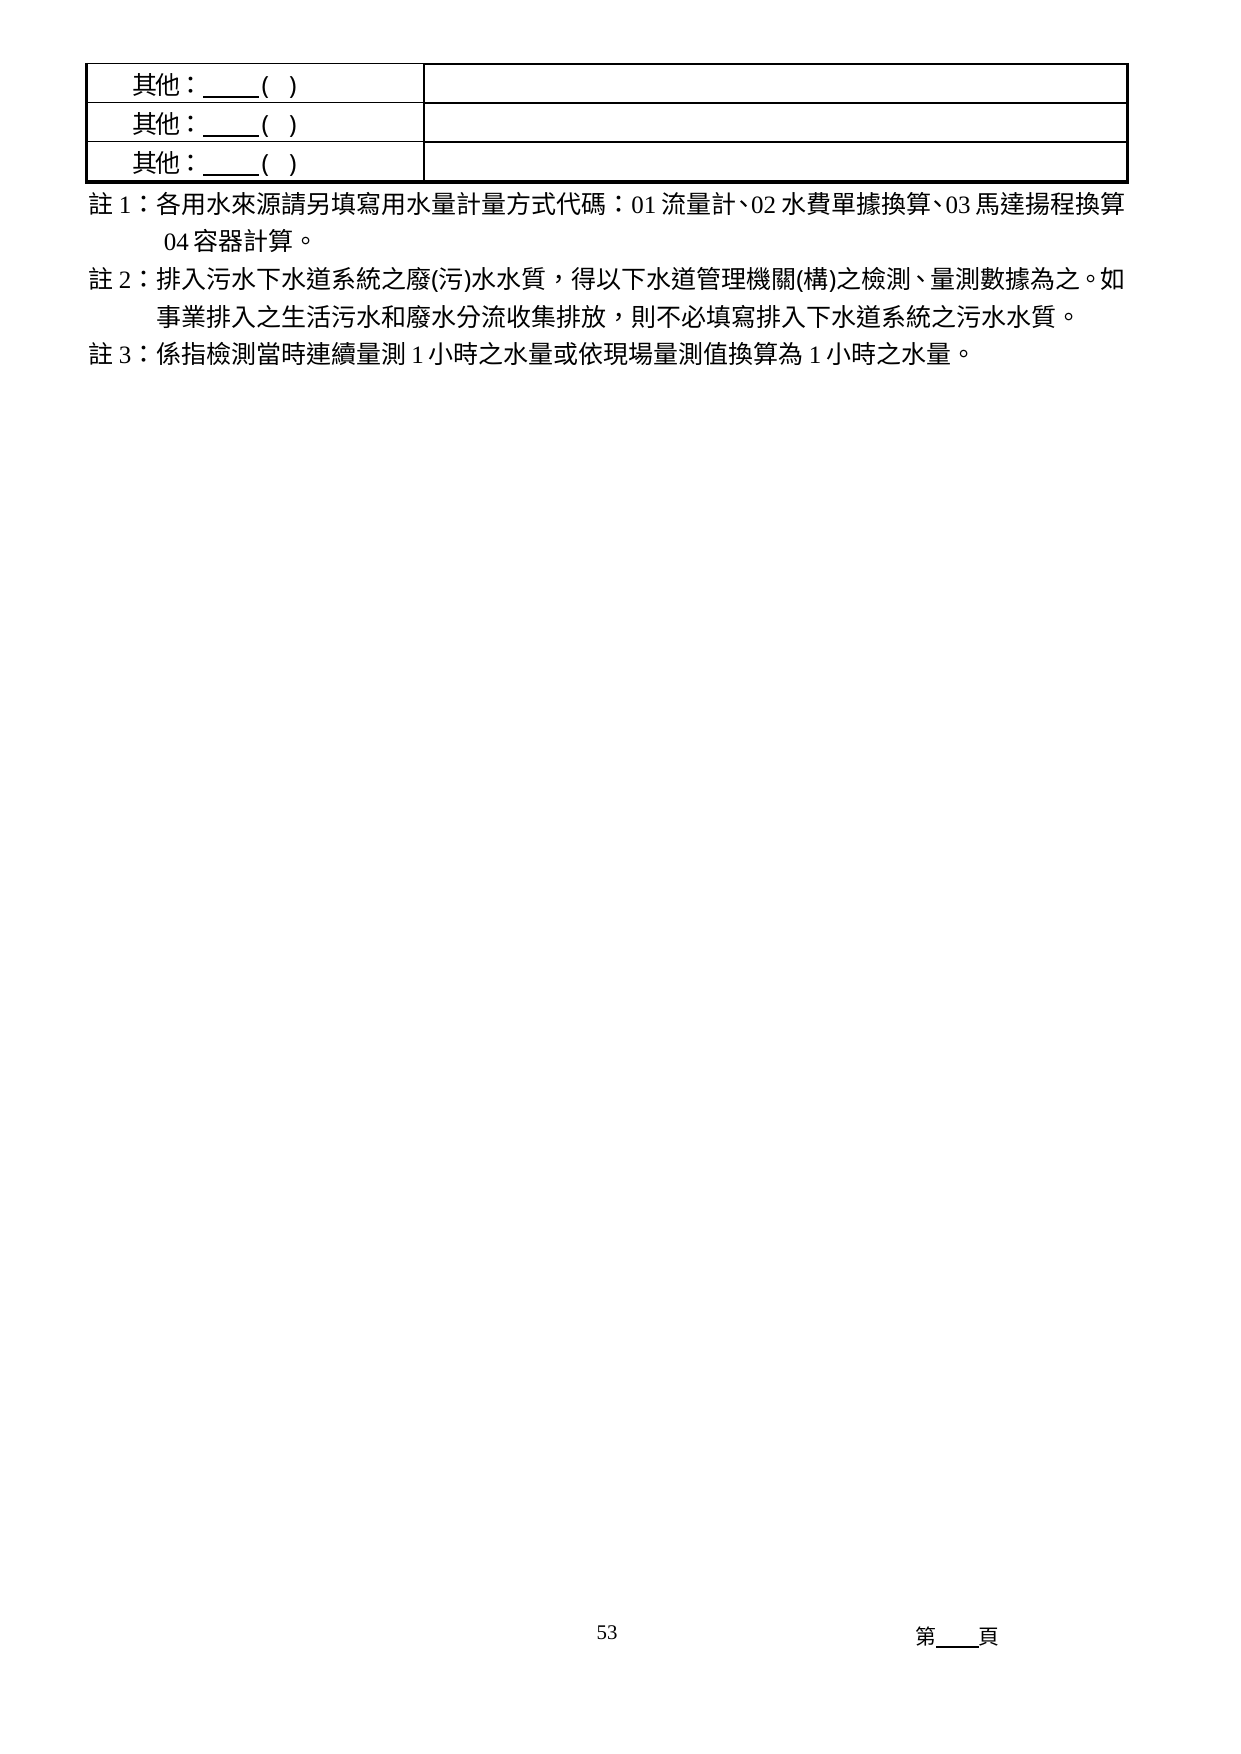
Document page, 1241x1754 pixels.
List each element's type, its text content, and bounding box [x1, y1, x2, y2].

table_cell 其他： ( ) [88, 142, 423, 180]
table_cell 其他： ( ) [88, 103, 423, 141]
text 註1：各用水來源請另填寫用水量計量方式代碼：01流量計、02水費單據換算、03馬達揚程換算、04容器計算。 [89, 184, 1125, 259]
table_cell [425, 65, 1126, 102]
table_cell [425, 104, 1126, 141]
table_cell [425, 143, 1126, 180]
table_cell 其他： ( ) [88, 64, 423, 102]
text 註3：係指檢測當時連續量測1小時之水量或依現場量測值換算為1小時之水量。 [89, 334, 1122, 372]
text 註2：排入污水下水道系統之廢(污)水水質，得以下水道管理機關(構)之檢測、量測數據為之。如事業排入之生活污水和廢水分流收集排放，則不必填寫排入下水道系統之污水水質。 [89, 259, 1125, 334]
